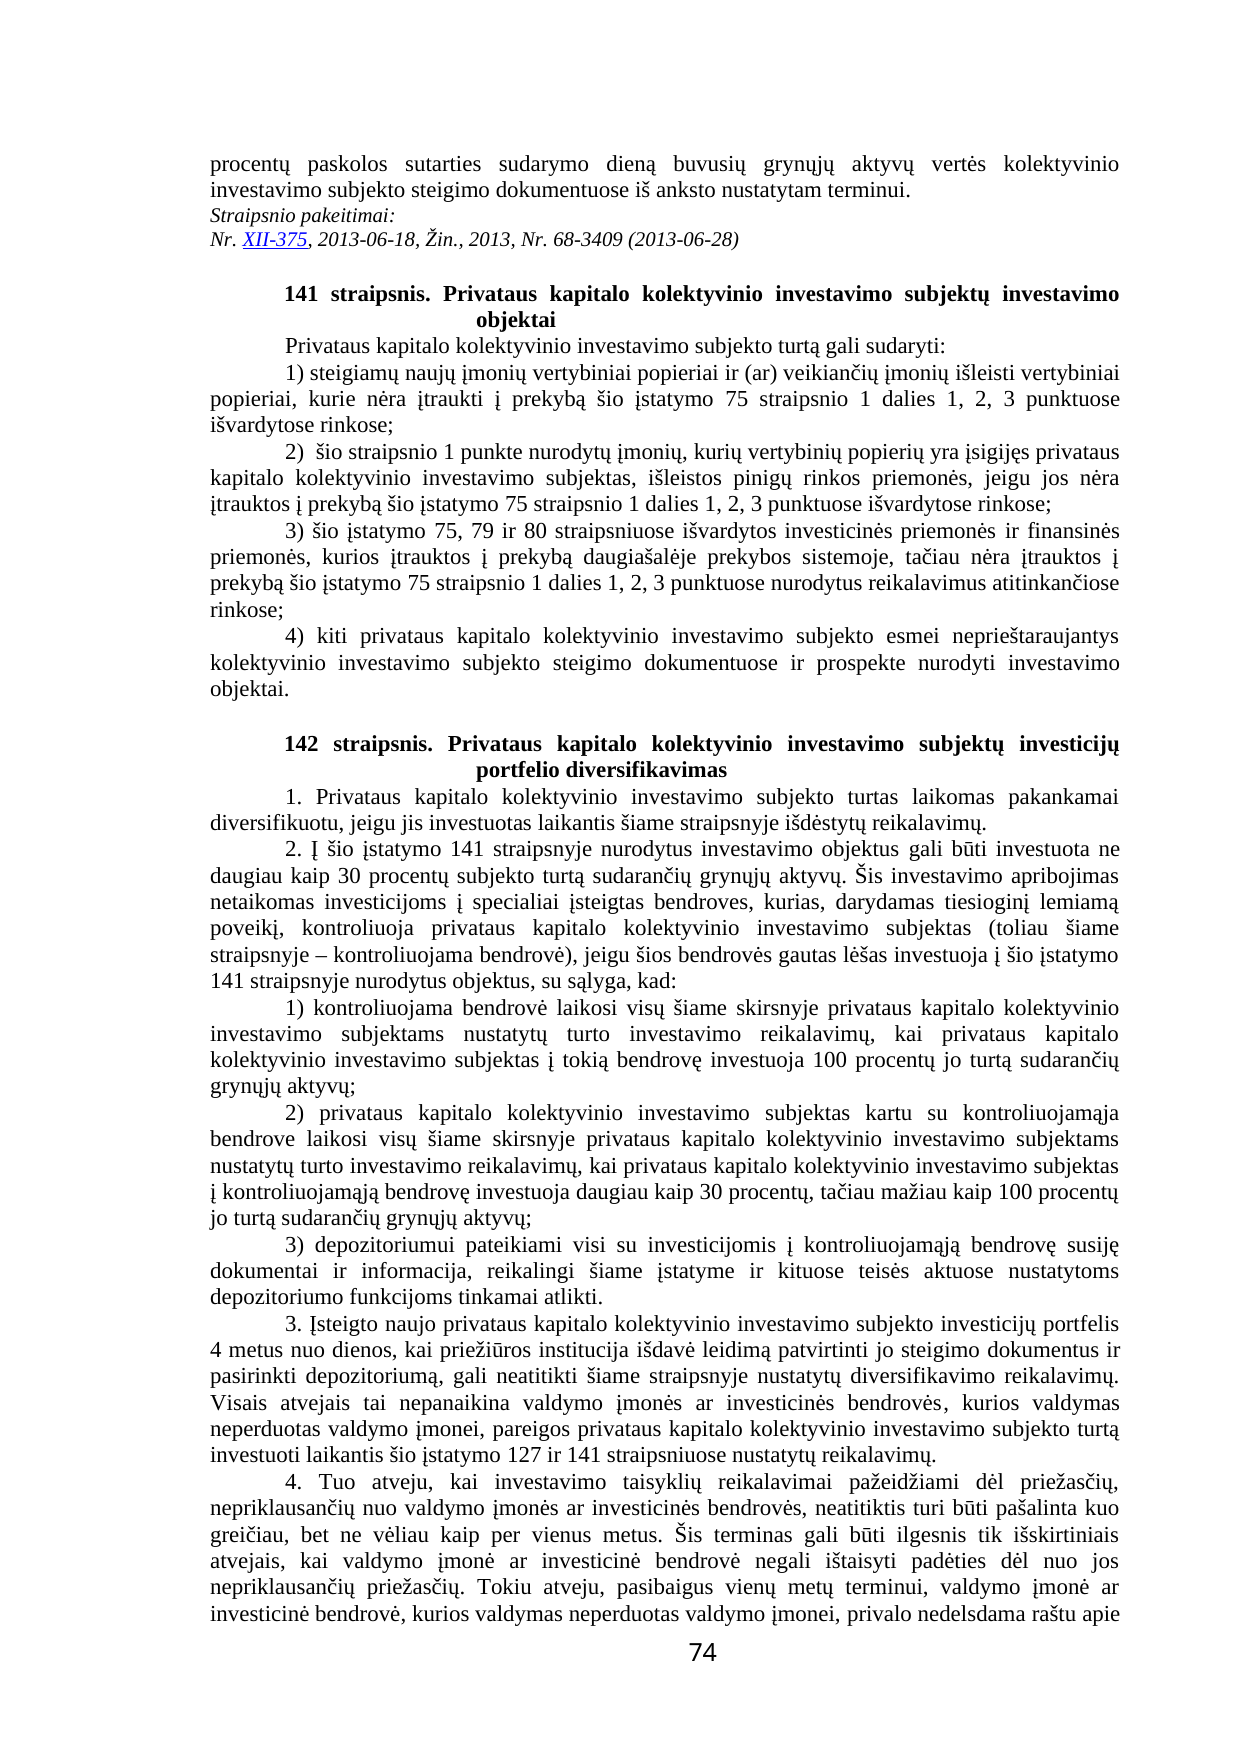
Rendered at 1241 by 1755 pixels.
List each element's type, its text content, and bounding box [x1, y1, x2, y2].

text 2) šio straipsnio 1 punkte nurodytų įmonių, kurių vertybinių popierių yra įsigijęs privataus kapitalo kolektyvinio investavimo subjektas, išleistos pinigų rinkos priemonės, jeigu jos nėra įtrauktos į prekybą šio įstatymo 75 straipsnio 1 dalies 1, 2, 3 punktuose išvardytose rinkose; [210, 438, 1120, 517]
text Nr. XII-375, 2013-06-18, Žin., 2013, Nr. 68-3409 (2013-06-28) [210, 227, 1120, 251]
text 4) kiti privataus kapitalo kolektyvinio investavimo subjekto esmei neprieštaraujantys kolektyvinio investavimo subjekto steigimo dokumentuose ir prospekte nurodyti investavimo objektai. [210, 622, 1120, 701]
text 3) šio įstatymo 75, 79 ir 80 straipsniuose išvardytos investicinės priemonės ir finansinės priemonės, kurios įtrauktos į prekybą daugiašalėje prekybos sistemoje, tačiau nėra įtrauktos į prekybą šio įstatymo 75 straipsnio 1 dalies 1, 2, 3 punktuose nurodytus reikalavimus atitinkančiose rinkose; [210, 517, 1120, 622]
text 1) steigiamų naujų įmonių vertybiniai popieriai ir (ar) veikiančių įmonių išleisti vertybiniai popieriai, kurie nėra įtraukti į prekybą šio įstatymo 75 straipsnio 1 dalies 1, 2, 3 punktuose išvardytose rinkose; [210, 359, 1120, 438]
text 3. Įsteigto naujo privataus kapitalo kolektyvinio investavimo subjekto investicijų portfelis 4 metus nuo dienos, kai priežiūros institucija išdavė leidimą patvirtinti jo steigimo dokumentus ir pasirinkti depozitoriumą, gali neatitikti šiame straipsnyje nustatytų diversifikavimo reikalavimų. Visais atvejais tai nepanaikina valdymo įmonės ar investicinės bendrovės, kurios valdymas neperduotas valdymo įmonei, pareigos privataus kapitalo kolektyvinio investavimo subjekto turtą investuoti laikantis šio įstatymo 127 ir 141 straipsniuose nustatytų reikalavimų. [210, 1310, 1120, 1468]
text 2. Į šio įstatymo 141 straipsnyje nurodytus investavimo objektus gali būti investuota ne daugiau kaip 30 procentų subjekto turtą sudarančių grynųjų aktyvų. Šis investavimo apribojimas netaikomas investicijoms į specialiai įsteigtas bendroves, kurias, darydamas tiesioginį lemiamą poveikį, kontroliuoja privataus kapitalo kolektyvinio investavimo subjektas (toliau šiame straipsnyje – kontroliuojama bendrovė), jeigu šios bendrovės gautas lėšas investuoja į šio įstatymo 141 straipsnyje nurodytus objektus, su sąlyga, kad: [210, 835, 1120, 993]
text 142 straipsnis. Privataus kapitalo kolektyvinio investavimo subjektų investicijų portfelio diversifikavimas [284, 730, 1120, 783]
text 2) privataus kapitalo kolektyvinio investavimo subjektas kartu su kontroliuojamąja bendrove laikosi visų šiame skirsnyje privataus kapitalo kolektyvinio investavimo subjektams nustatytų turto investavimo reikalavimų, kai privataus kapitalo kolektyvinio investavimo subjektas į kontroliuojamąją bendrovę investuoja daugiau kaip 30 procentų, tačiau mažiau kaip 100 procentų jo turtą sudarančių grynųjų aktyvų; [210, 1099, 1120, 1231]
text 1) kontroliuojama bendrovė laikosi visų šiame skirsnyje privataus kapitalo kolektyvinio investavimo subjektams nustatytų turto investavimo reikalavimų, kai privataus kapitalo kolektyvinio investavimo subjektas į tokią bendrovę investuoja 100 procentų jo turtą sudarančių grynųjų aktyvų; [210, 993, 1120, 1099]
text 4. Tuo atveju, kai investavimo taisyklių reikalavimai pažeidžiami dėl priežasčių, nepriklausančių nuo valdymo įmonės ar investicinės bendrovės, neatitiktis turi būti pašalinta kuo greičiau, bet ne vėliau kaip per vienus metus. Šis terminas gali būti ilgesnis tik išskirtiniais atvejais, kai valdymo įmonė ar investicinė bendrovė negali ištaisyti padėties dėl nuo jos nepriklausančių priežasčių. Tokiu atveju, pasibaigus vienų metų terminui, valdymo įmonė ar investicinė bendrovė, kurios valdymas neperduotas valdymo įmonei, privalo nedelsdama raštu apie [210, 1468, 1120, 1626]
text 3) depozitoriumui pateikiami visi su investicijomis į kontroliuojamąją bendrovę susiję dokumentai ir informacija, reikalingi šiame įstatyme ir kituose teisės aktuose nustatytoms depozitoriumo funkcijoms tinkamai atlikti. [210, 1231, 1120, 1310]
text Straipsnio pakeitimai: [210, 203, 1120, 227]
text 141 straipsnis. Privataus kapitalo kolektyvinio investavimo subjektų investavimo objektai [284, 279, 1120, 332]
text 1. Privataus kapitalo kolektyvinio investavimo subjekto turtas laikomas pakankamai diversifikuotu, jeigu jis investuotas laikantis šiame straipsnyje išdėstytų reikalavimų. [210, 783, 1120, 835]
text Privataus kapitalo kolektyvinio investavimo subjekto turtą gali sudaryti: [210, 332, 1120, 359]
text procentų paskolos sutarties sudarymo dieną buvusių grynųjų aktyvų vertės kolektyvinio investavimo subjekto steigimo dokumentuose iš anksto nustatytam terminui. [210, 150, 1120, 203]
